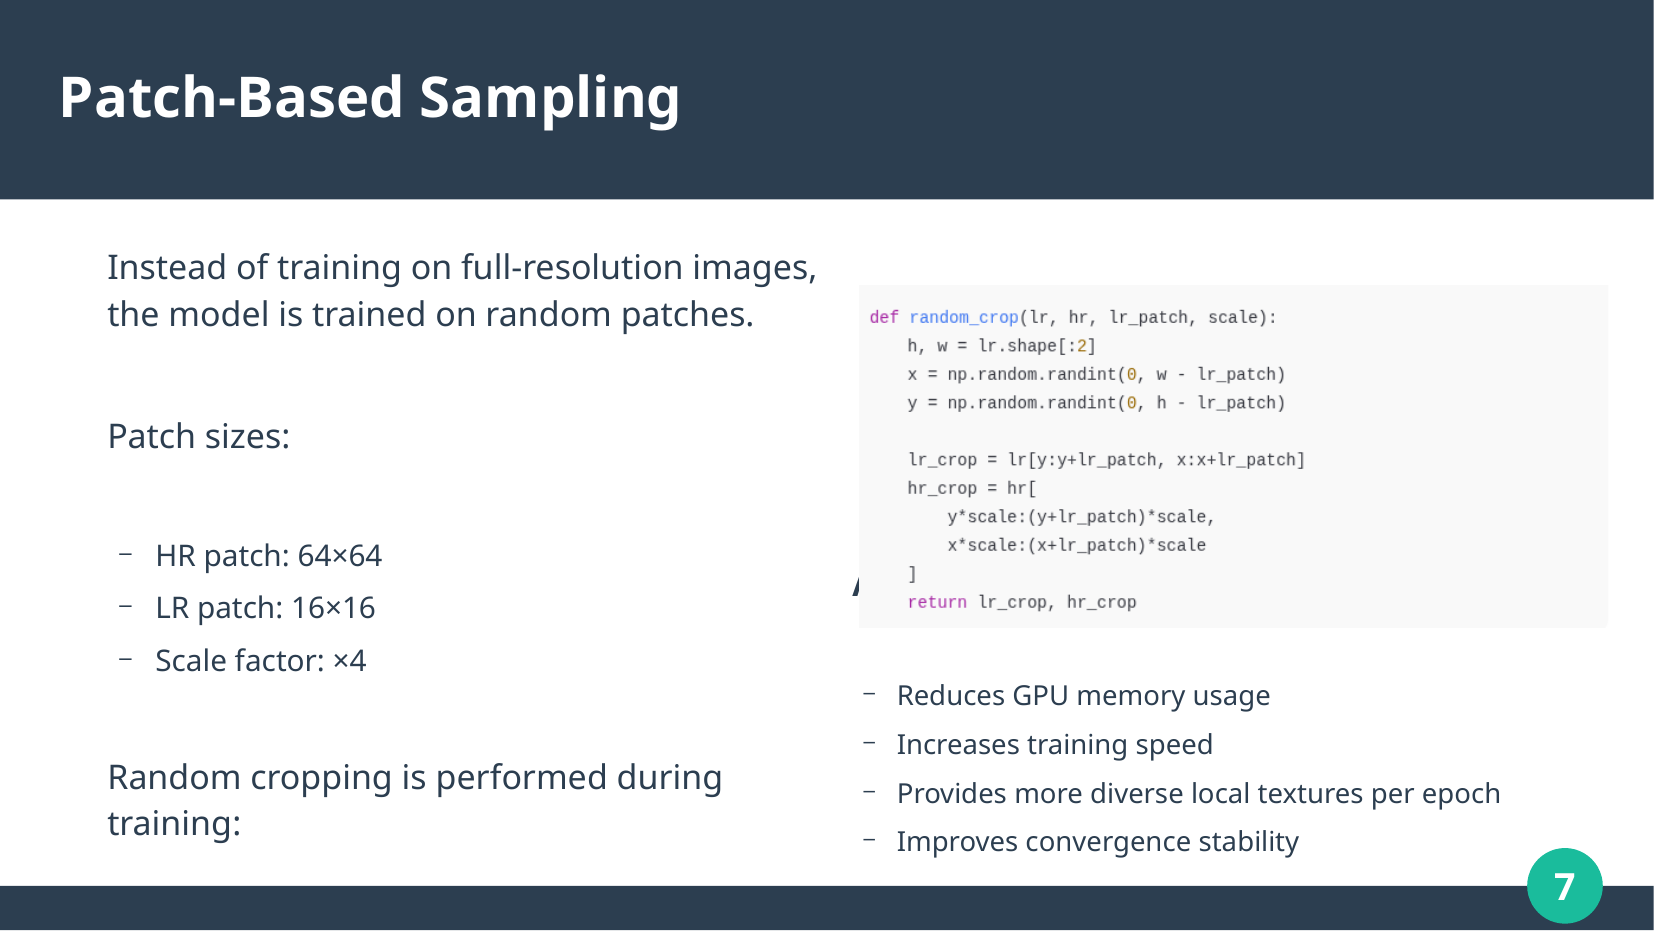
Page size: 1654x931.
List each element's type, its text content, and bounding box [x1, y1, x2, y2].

title Patch-Based Sampling [59, 37, 1595, 155]
list Instead of training on full-resolution images, the model is trained on random patches. Patch sizes: HR patch: 64×64 LR patch: 16×16 Scale factor: ×4 Random cropping is performed during training: [59, 243, 826, 864]
picture [859, 285, 1613, 628]
list Advantages of patch-based training: Reduces GPU memory usage Increases training speed Provides more diverse local textures per epoch Improves convergence stability [807, 562, 1574, 864]
